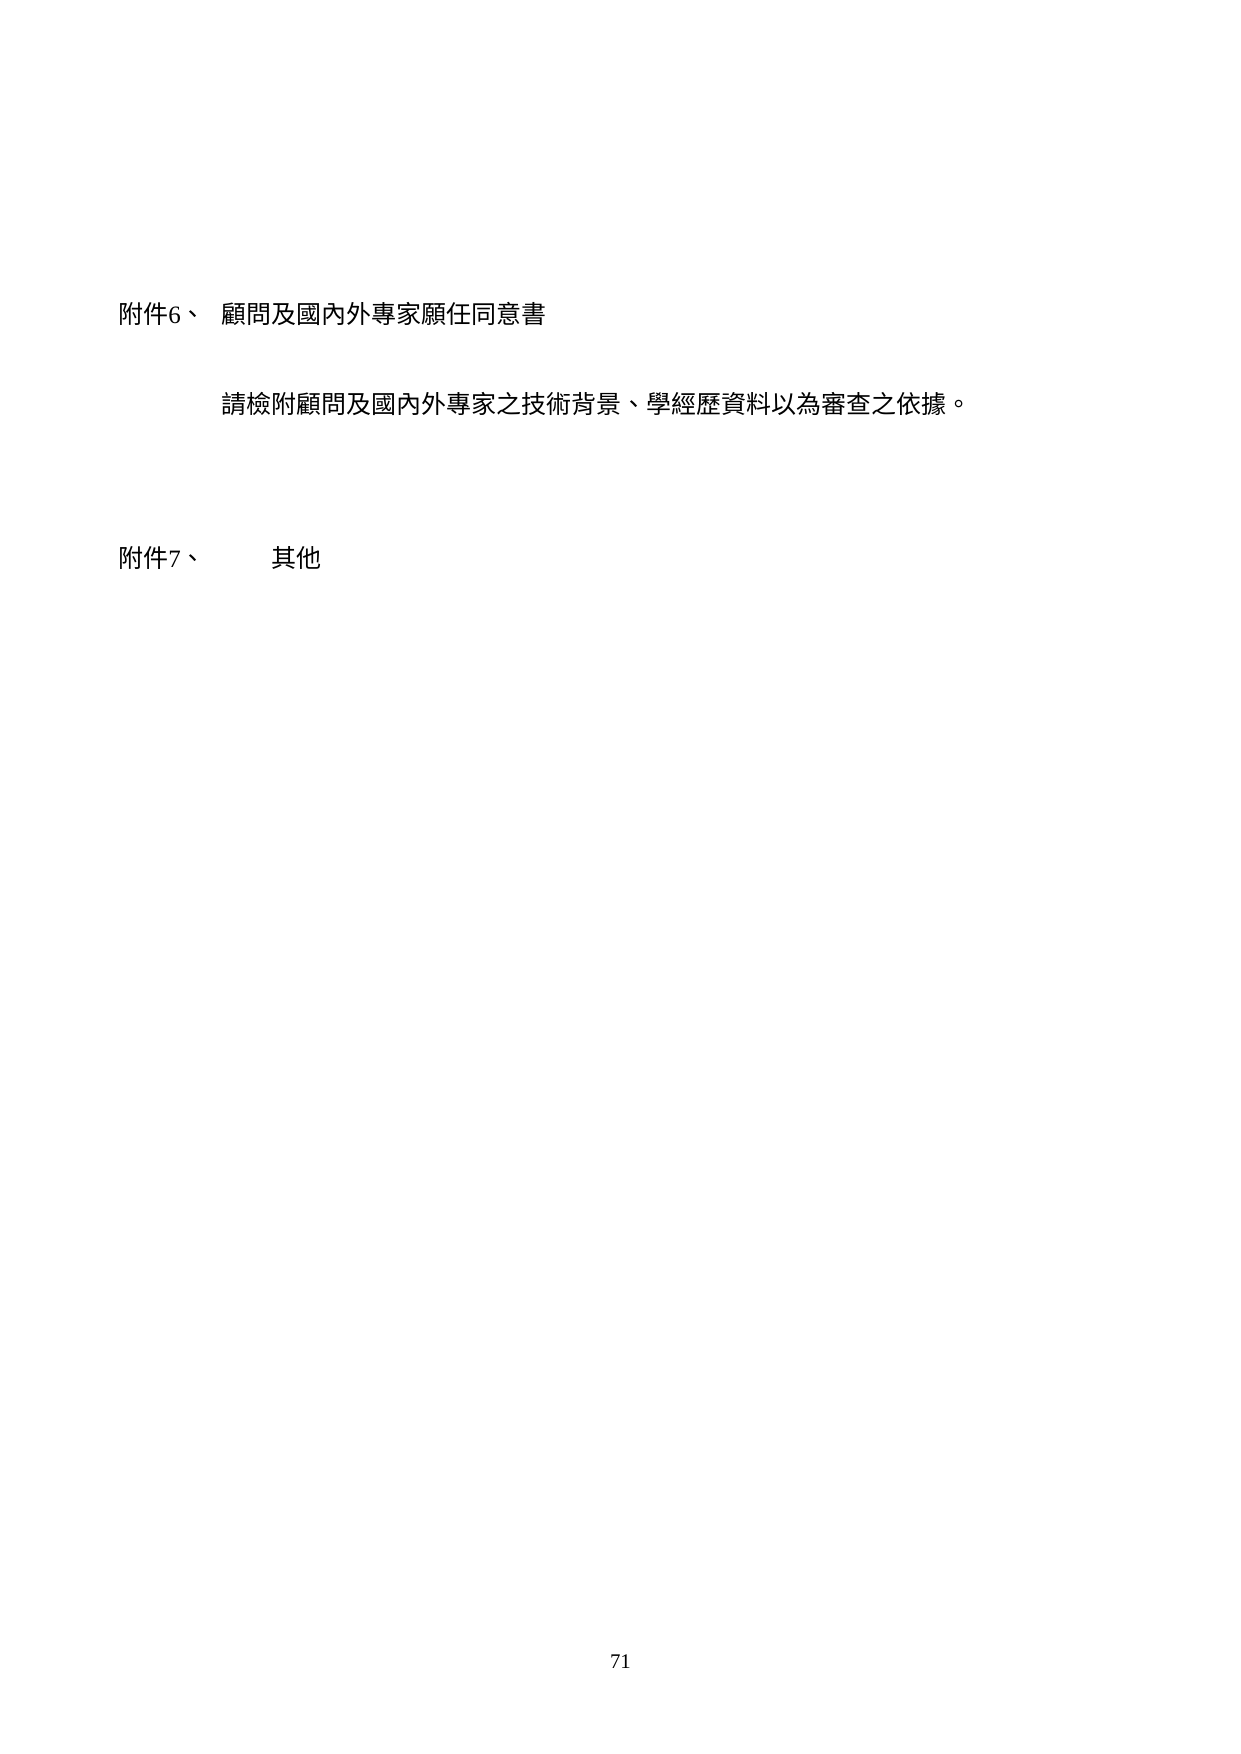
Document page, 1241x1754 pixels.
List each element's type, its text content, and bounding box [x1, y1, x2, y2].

list 其他 [118, 514, 1122, 577]
text 請檢附顧問及國內外專家之技術背景、學經歷資料以為審查之依據。 [221, 361, 1122, 424]
list 顧問及國內外專家願任同意書 [118, 271, 1122, 333]
